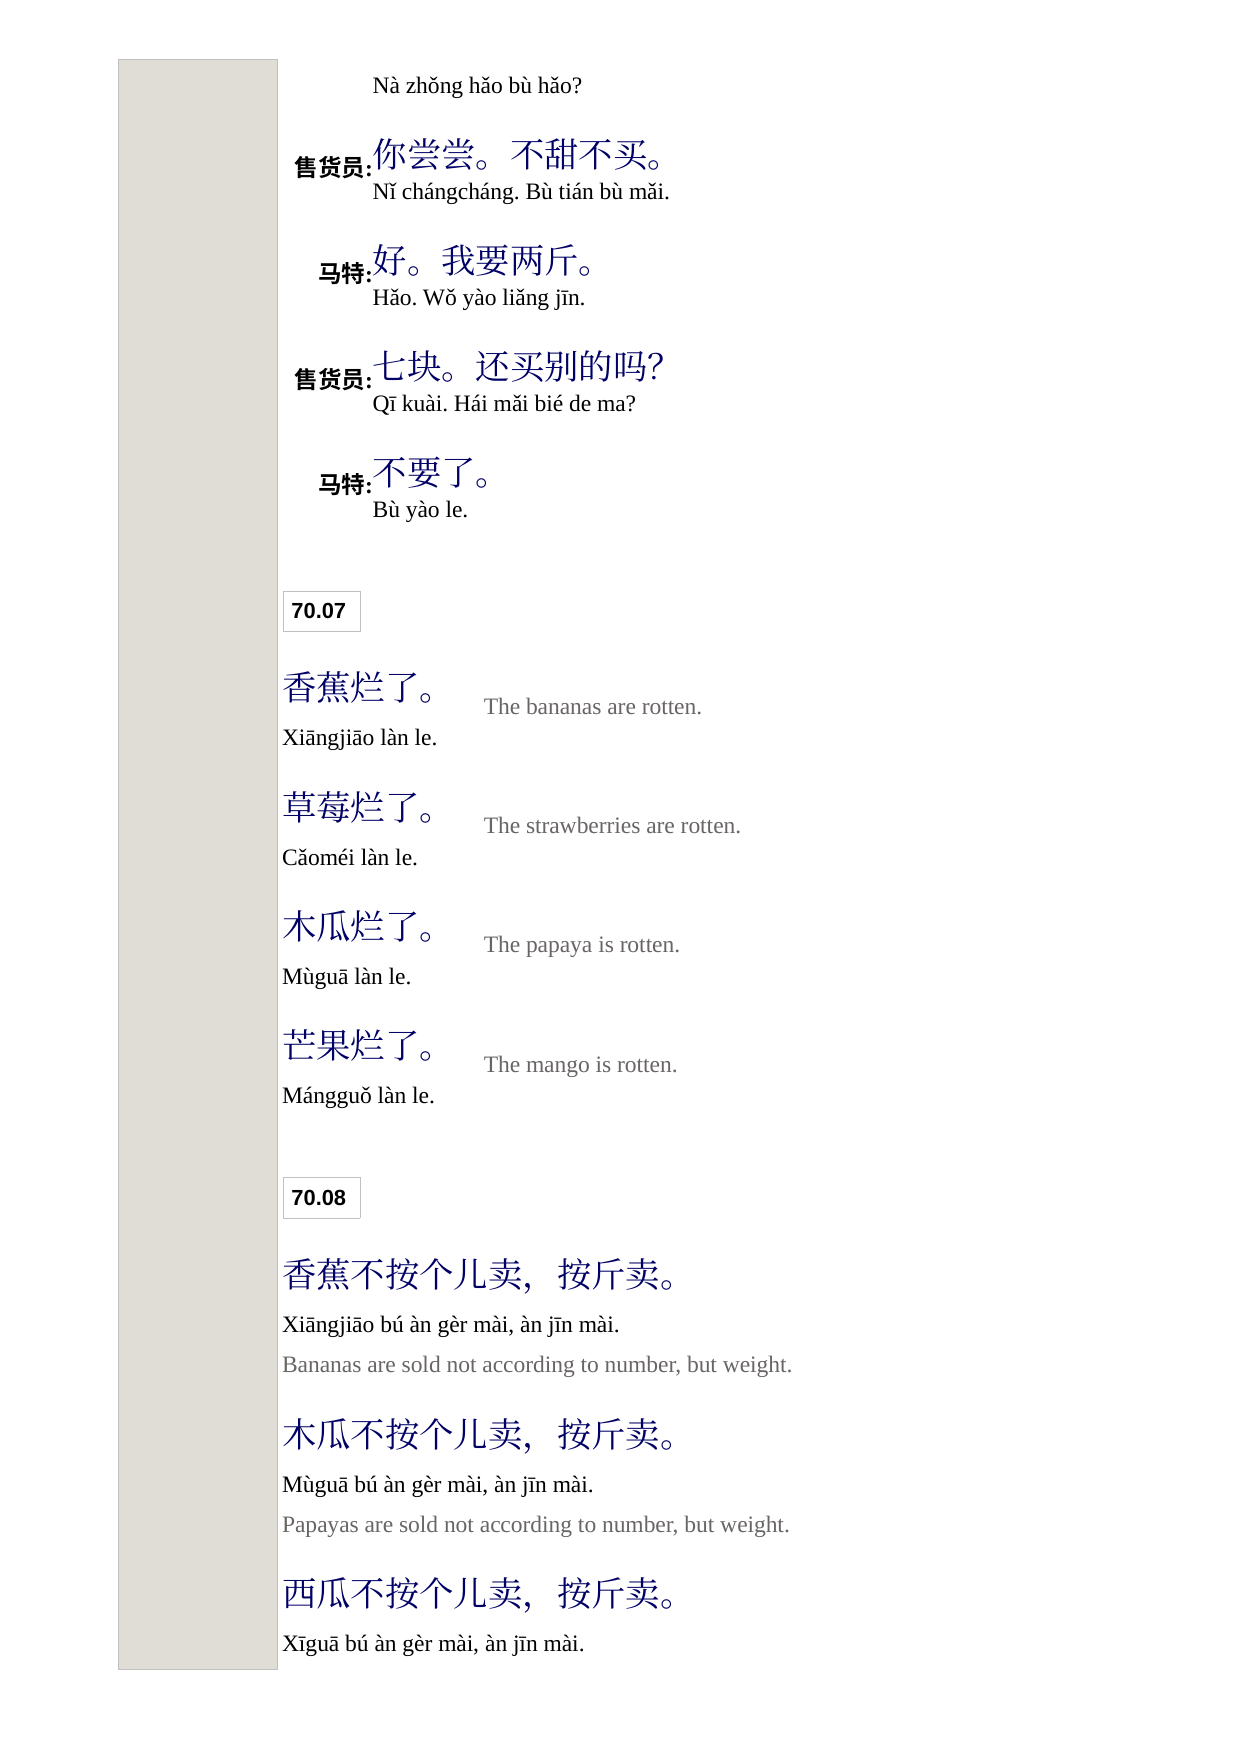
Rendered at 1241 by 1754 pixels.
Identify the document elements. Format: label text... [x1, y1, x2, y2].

table_header The bananas are rotten. [484, 661, 765, 780]
table_cell [949, 59, 1177, 1669]
table_cell 售货员: [282, 340, 372, 446]
table_cell 马特: [282, 234, 372, 340]
table_cell 马特: [282, 446, 372, 551]
table_cell 你尝尝。不甜不买。 Nǐ chángcháng. Bù tián bù mǎi. [373, 128, 819, 234]
table_cell 售货员: [282, 128, 372, 234]
table_cell The strawberries are rotten. [484, 780, 765, 899]
table_cell 木瓜不按个儿卖，按斤卖。 Mùguā bú àn gèr mài, àn jīn mài. Papayas are sold not according to number, but weight. [282, 1408, 877, 1567]
table_cell [119, 60, 277, 1669]
table_cell The papaya is rotten. [484, 900, 765, 1019]
table_cell 草莓烂了。 Cǎoméi làn le. [282, 780, 483, 899]
table_header 香蕉烂了。 Xiāngjiāo làn le. [282, 661, 483, 780]
table_cell 70.07 70.08 [278, 59, 949, 1669]
table_cell 不要了。 Bù yào le. [373, 446, 819, 551]
table_cell 七块。还买别的吗？ Qī kuài. Hái mǎi bié de ma? [373, 340, 819, 446]
table_cell The mango is rotten. [484, 1019, 765, 1138]
table_cell 好。我要两斤。 Hǎo. Wǒ yào liǎng jīn. [373, 234, 819, 340]
table_cell [282, 72, 372, 128]
table_cell Nà zhǒng hǎo bù hǎo? [373, 72, 819, 128]
table_cell 西瓜不按个儿卖，按斤卖。 Xīguā bú àn gèr mài, àn jīn mài. [282, 1567, 877, 1657]
table_header 香蕉不按个儿卖，按斤卖。 Xiāngjiāo bú àn gèr mài, àn jīn mài. Bananas are sold not according to number, but weight. [282, 1248, 877, 1407]
table_cell 木瓜烂了。 Mùguā làn le. [282, 900, 483, 1019]
table_cell 芒果烂了。 Mángguǒ làn le. [282, 1019, 483, 1138]
